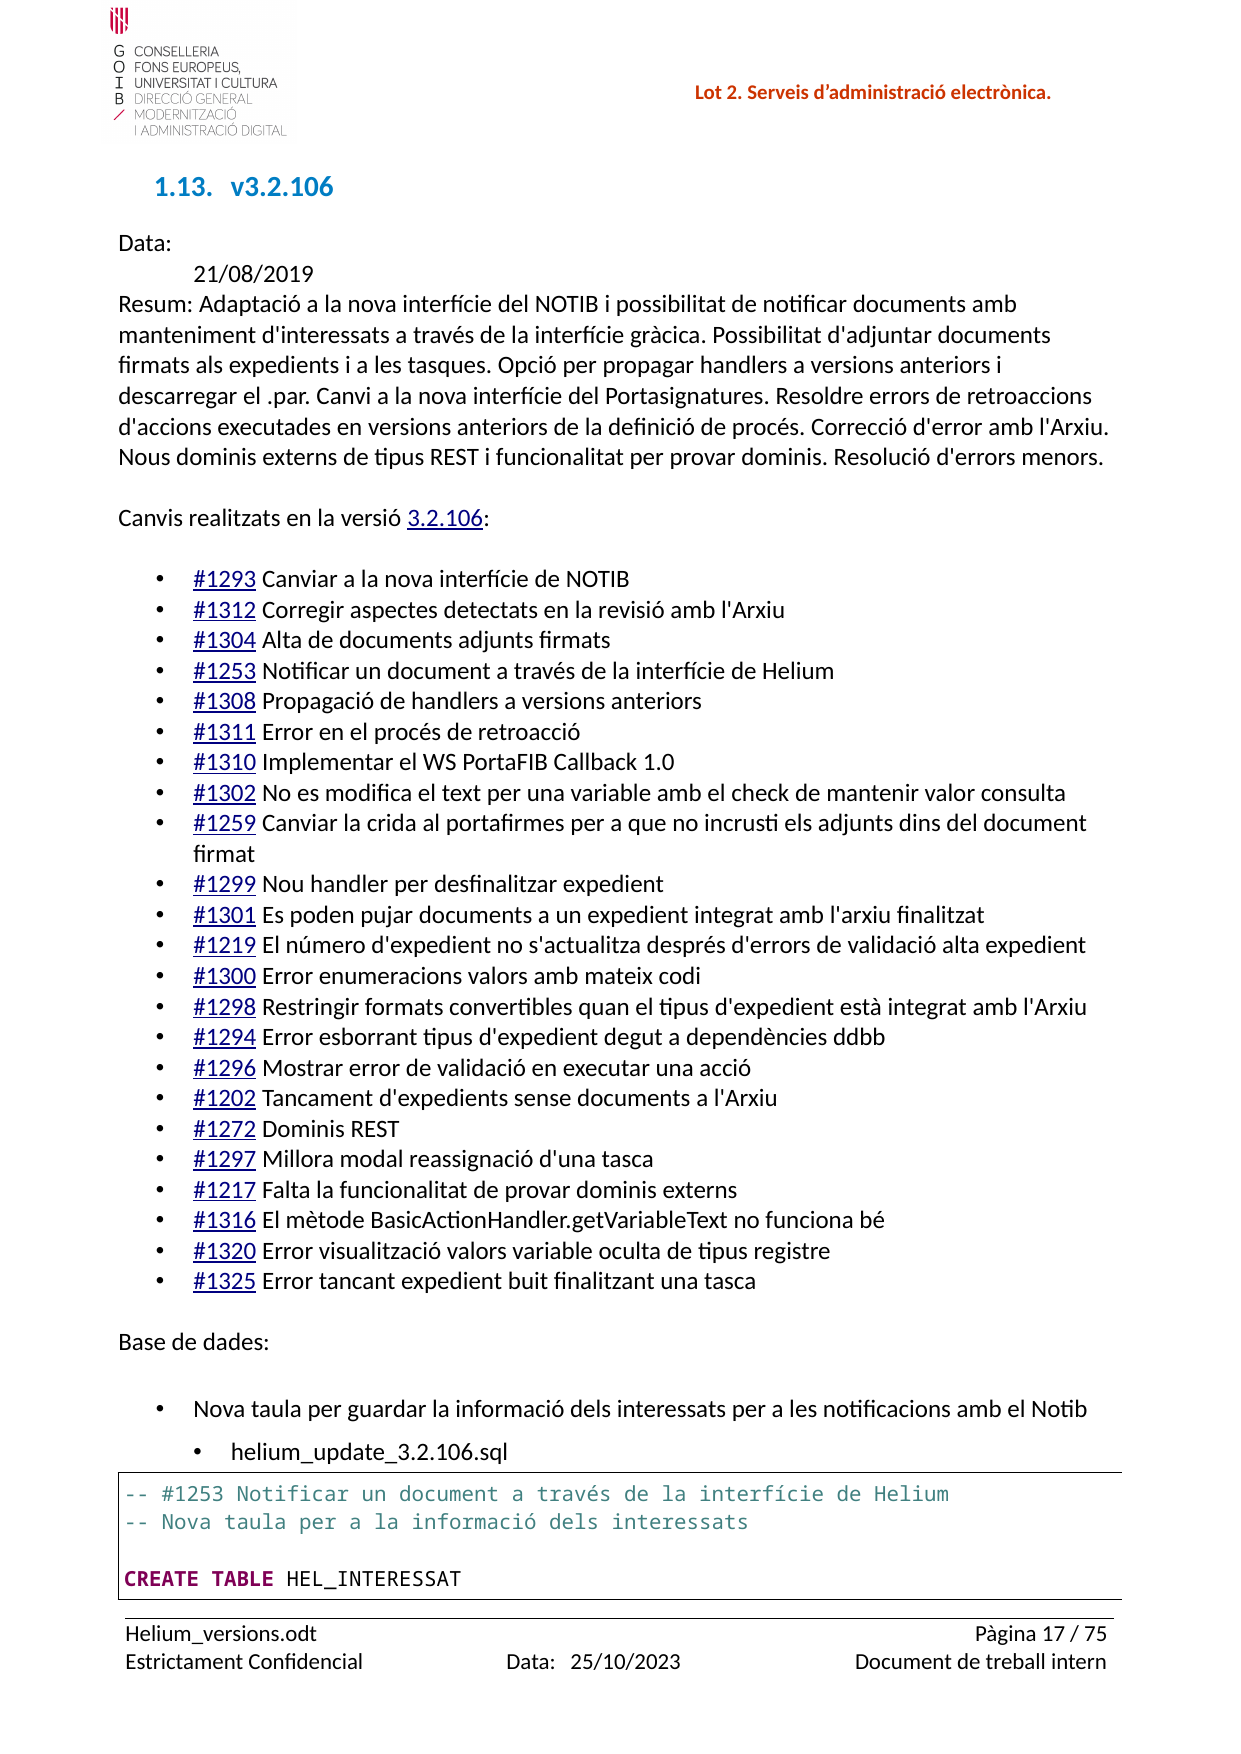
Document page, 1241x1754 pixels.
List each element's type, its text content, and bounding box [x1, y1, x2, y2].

list #1297 Millora modal reassignació d'una tasca [156, 1143, 1122, 1174]
list #1202 Tancament d'expedients sense documents a l'Arxiu [156, 1082, 1122, 1113]
list #1272 Dominis REST [156, 1113, 1122, 1143]
list helium_update_3.2.106.sql [193, 1436, 1122, 1466]
list #1296 Mostrar error de validació en executar una acció [156, 1052, 1122, 1082]
text Data: [118, 228, 1122, 258]
list #1300 Error enumeracions valors amb mateix codi [156, 960, 1122, 991]
list #1308 Propagació de handlers a versions anteriors [156, 685, 1122, 716]
table_header -- #1253 Notificar un document a través de la interfície de Helium -- Nova taula per a la informació dels interessats CREATE TABLE HEL_INTERESSAT [119, 1473, 1122, 1598]
list #1304 Alta de documents adjunts firmats [156, 624, 1122, 655]
list #1259 Canviar la crida al portafirmes per a que no incrusti els adjunts dins del document firmat [156, 807, 1122, 868]
picture [100, 0, 297, 144]
text 21/08/2019 [118, 258, 1122, 289]
list #1217 Falta la funcionalitat de provar dominis externs [156, 1174, 1122, 1204]
list #1294 Error esborrant tipus d'expedient degut a dependències ddbb [156, 1021, 1122, 1052]
text Base de dades: [118, 1326, 1122, 1357]
list #1312 Corregir aspectes detectats en la revisió amb l'Arxiu [156, 594, 1122, 624]
list #1325 Error tancant expedient buit finalitzant una tasca [156, 1265, 1122, 1296]
list #1320 Error visualització valors variable oculta de tipus registre [156, 1235, 1122, 1265]
list #1311 Error en el procés de retroacció [156, 716, 1122, 746]
subtitle v3.2.106 [153, 168, 1122, 204]
list #1219 El número d'expedient no s'actualitza després d'errors de validació alta expedient [156, 929, 1122, 960]
list #1253 Notificar un document a través de la interfície de Helium [156, 655, 1122, 685]
list #1298 Restringir formats convertibles quan el tipus d'expedient està integrat amb l'Arxiu [156, 991, 1122, 1021]
list #1293 Canviar a la nova interfície de NOTIB [156, 563, 1122, 594]
text Resum: Adaptació a la nova interfície del NOTIB i possibilitat de notificar documents amb manteniment d'interessats a través de la interfície gràcica. Possibilitat d'adjuntar documents firmats als expedients i a les tasques. Opció per propagar handlers a versions anteriors i descarregar el .par. Canvi a la nova interfície del Portasignatures. Resoldre errors de retroaccions d'accions executades en versions anteriors de la definició de procés. Correcció d'error amb l'Arxiu. Nous dominis externs de tipus REST i funcionalitat per provar dominis. Resolució d'errors menors. [118, 289, 1122, 472]
list #1316 El mètode BasicActionHandler.getVariableText no funciona bé [156, 1204, 1122, 1235]
list #1310 Implementar el WS PortaFIB Callback 1.0 [156, 746, 1122, 777]
list Nova taula per guardar la informació dels interessats per a les notificacions amb el Notib [156, 1393, 1122, 1424]
text Canvis realitzats en la versió 3.2.106: [118, 502, 1122, 533]
list #1302 No es modifica el text per una variable amb el check de mantenir valor consulta [156, 777, 1122, 807]
list #1301 Es poden pujar documents a un expedient integrat amb l'arxiu finalitzat [156, 899, 1122, 929]
list #1299 Nou handler per desfinalitzar expedient [156, 868, 1122, 899]
